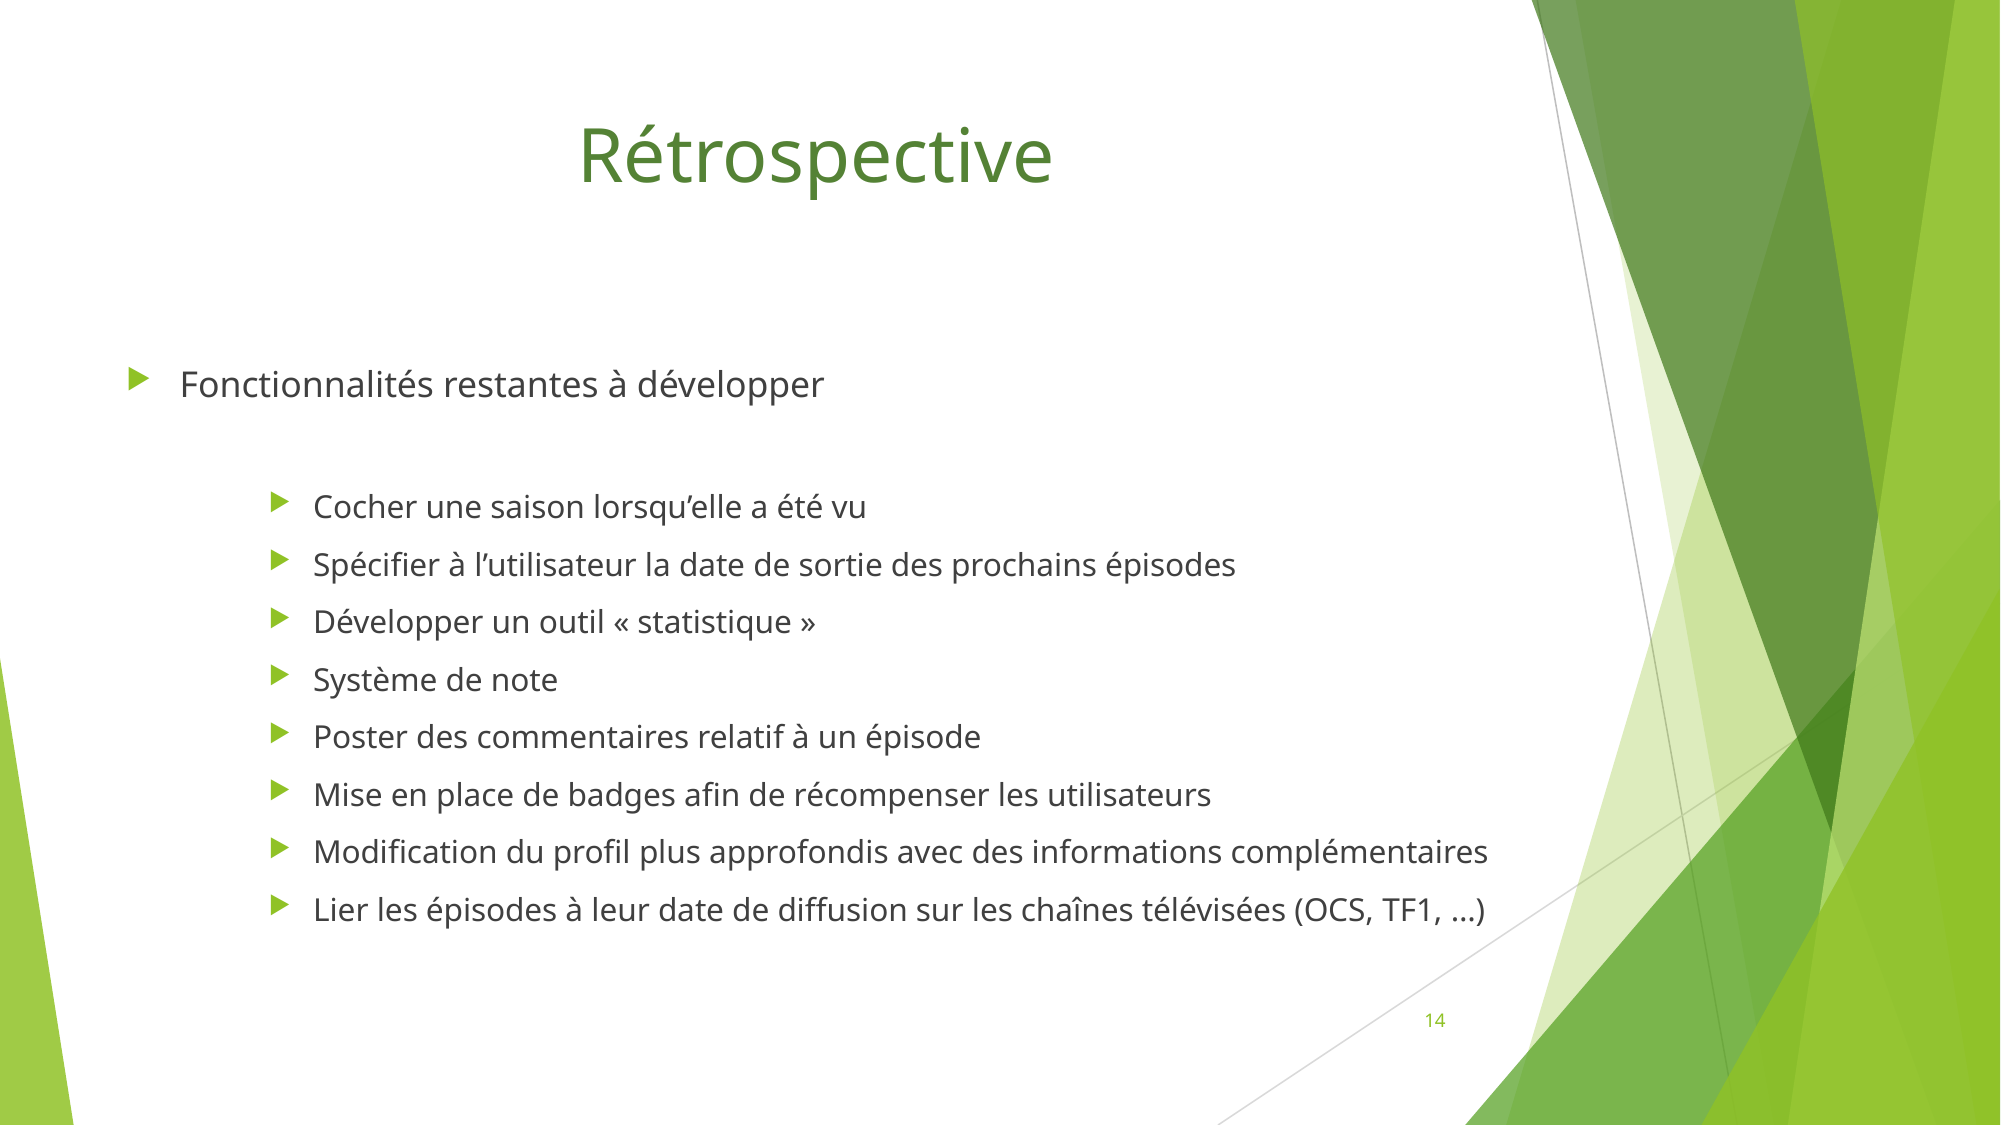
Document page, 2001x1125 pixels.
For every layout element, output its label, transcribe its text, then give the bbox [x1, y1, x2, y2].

list Fonctionnalités restantes à développer Cocher une saison lorsqu’elle a été vu Spécifier à l’utilisateur la date de sortie des prochains épisodes Développer un outil « statistique » Système de note Poster des commentaires relatif à un épisode Mise en place de badges afin de récompenser les utilisateurs Modification du profil plus approfondis avec des informations complémentaires Lier les épisodes à leur date de diffusion sur les chaînes télévisées (OCS, TF1, …) [111, 354, 1522, 992]
title Rétrospective [111, 99, 1522, 317]
text_box [1409, 991, 1522, 1051]
